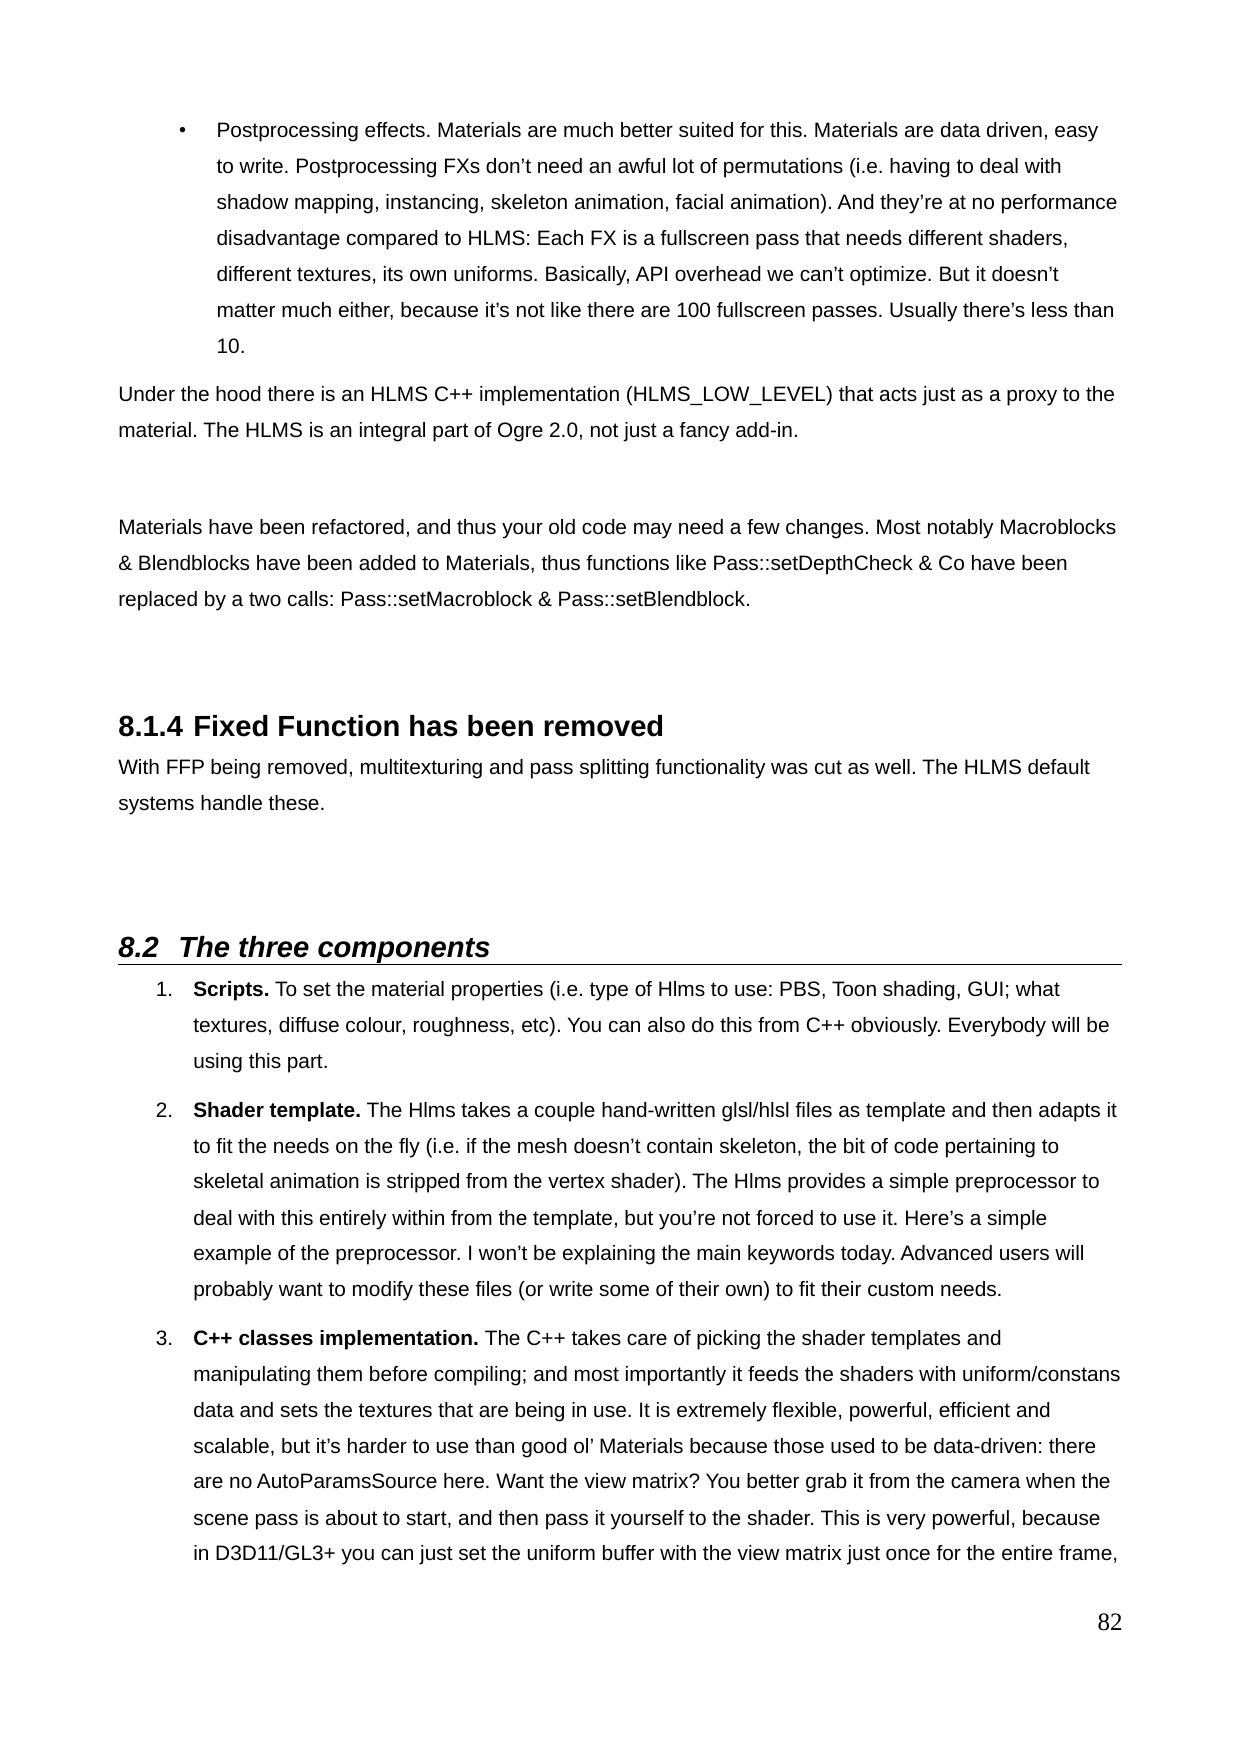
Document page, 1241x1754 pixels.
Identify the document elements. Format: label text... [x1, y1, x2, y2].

list C++ classes implementation. The C++ takes care of picking the shader templates and manipulating them before compiling; and most importantly it feeds the shaders with uniform/constans data and sets the textures that are being in use. It is extremely flexible, powerful, efficient and scalable, but it’s harder to use than good ol’ Materials because those used to be data-driven: there are no AutoParamsSource here. Want the view matrix? You better grab it from the camera when the scene pass is about to start, and then pass it yourself to the shader. This is very powerful, because in D3D11/GL3+ you can just set the uniform buffer with the view matrix just once for the entire frame, [156, 1326, 1122, 1565]
text Materials have been refactored, and thus your old code may need a few changes. Most notably Macroblocks & Blendblocks have been added to Materials, thus functions like Pass::setDepthCheck & Co have been replaced by a two calls: Pass::setMacroblock & Pass::setBlendblock. [118, 515, 1122, 611]
text Under the hood there is an HLMS C++ implementation (HLMS_LOW_LEVEL) that acts just as a proxy to the material. The HLMS is an integral part of Ogre 2.0, not just a fancy add-in. [118, 382, 1122, 442]
subtitle The three components [118, 930, 1122, 964]
list Shader template. The Hlms takes a couple hand-written glsl/hlsl files as template and then adapts it to fit the needs on the fly (i.e. if the mesh doesn’t contain skeleton, the bit of code pertaining to skeletal animation is stripped from the vertex shader). The Hlms provides a simple preprocessor to deal with this entirely within from the template, but you’re not forced to use it. Here’s a simple example of the preprocessor. I won’t be explaining the main keywords today. Advanced users will probably want to modify these files (or write some of their own) to fit their custom needs. [156, 1097, 1122, 1301]
subtitle Fixed Function has been removed [118, 709, 1122, 742]
list Postprocessing effects. Materials are much better suited for this. Materials are data driven, easy to write. Postprocessing FXs don’t need an awful lot of permutations (i.e. having to deal with shadow mapping, instancing, skeleton animation, facial animation). And they’re at no performance disadvantage compared to HLMS: Each FX is a fullscreen pass that needs different shaders, different textures, its own uniforms. Basically, API overhead we can’t optimize. But it doesn’t matter much either, because it’s not like there are 100 fullscreen passes. Usually there’s less than 10. [179, 118, 1122, 358]
list Scripts. To set the material properties (i.e. type of Hlms to use: PBS, Toon shading, GUI; what textures, diffuse colour, roughness, etc). You can also do this from C++ obviously. Everybody will be using this part. [156, 977, 1122, 1073]
text With FFP being removed, multitexturing and pass splitting functionality was cut as well. The HLMS default systems handle these. [118, 755, 1122, 815]
